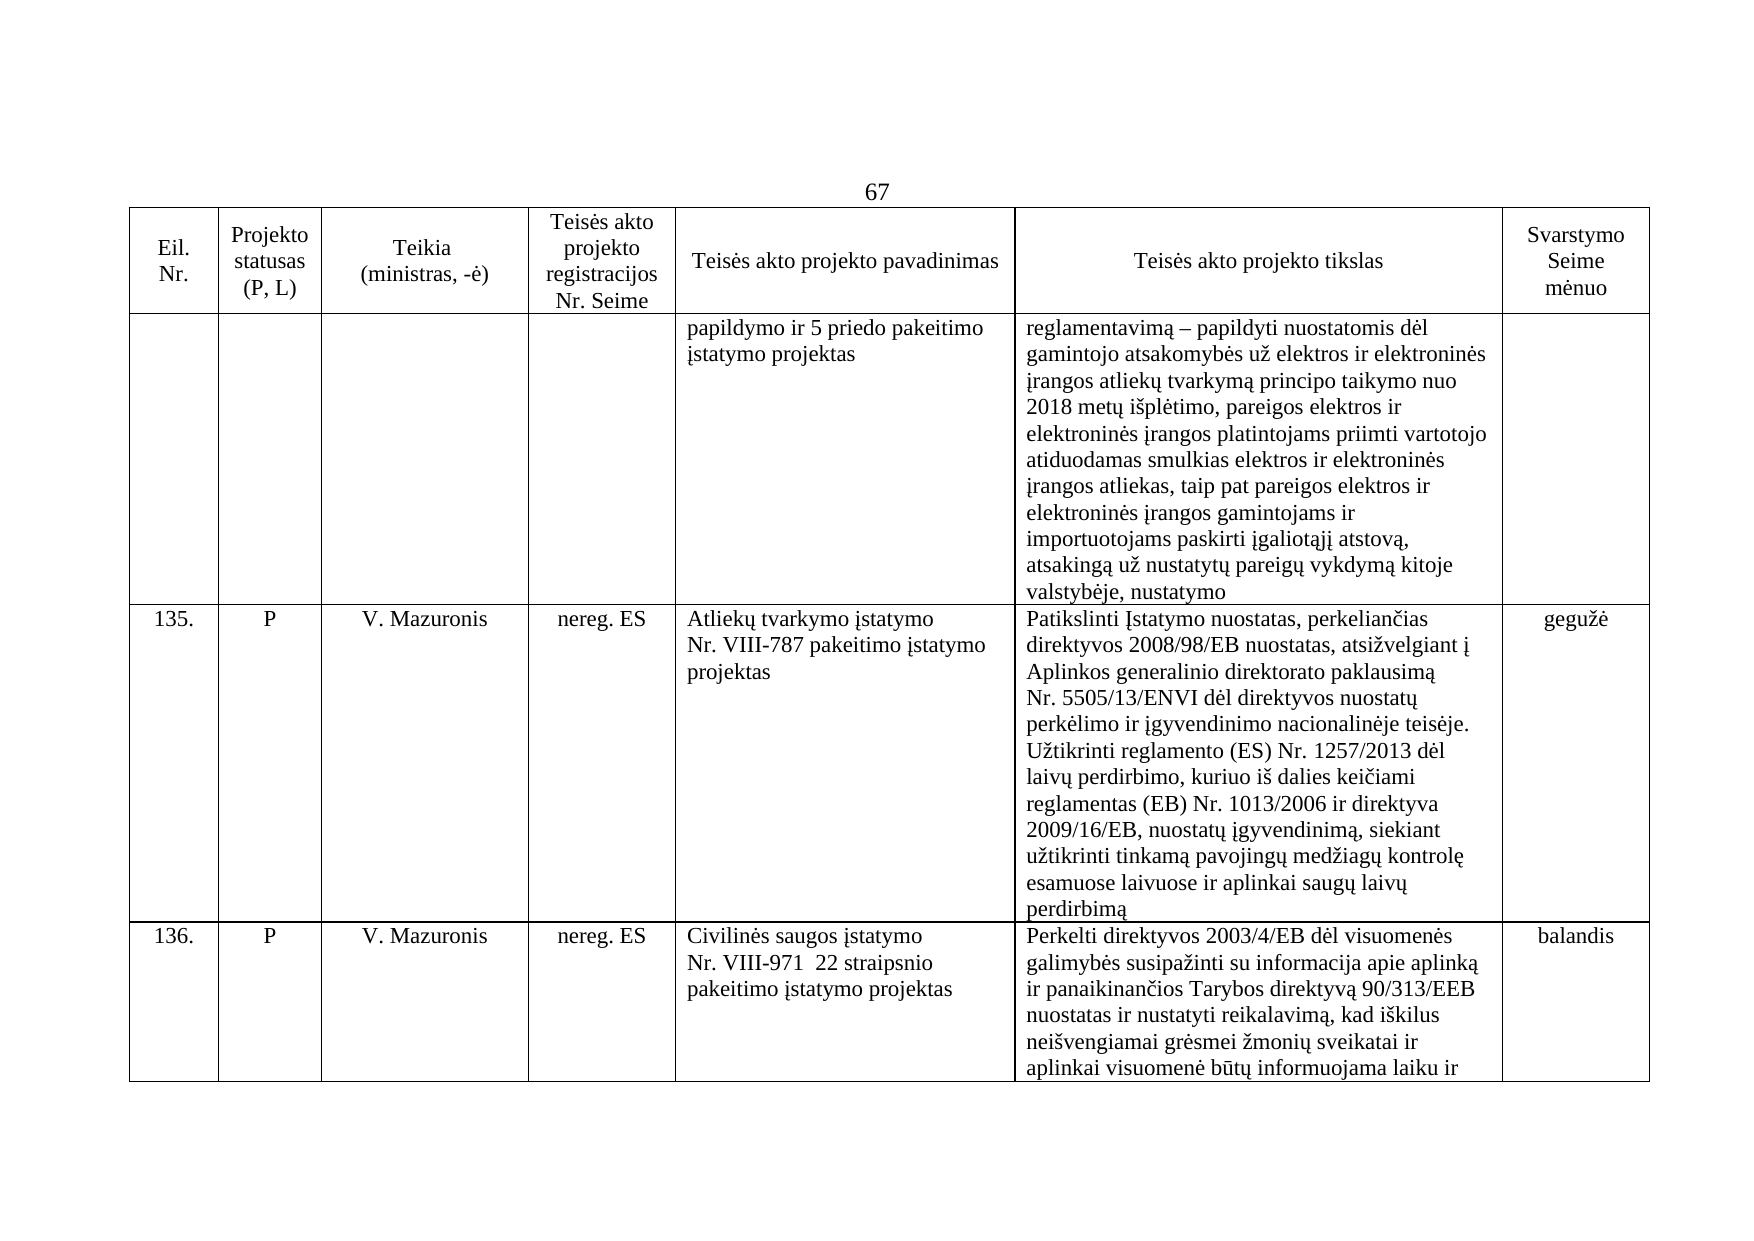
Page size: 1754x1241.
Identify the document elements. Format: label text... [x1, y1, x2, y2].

table_cell reglamentavimą – papildyti nuostatomis dėl gamintojo atsakomybės už elektros ir elektroninės įrangos atliekų tvarkymą principo taikymo nuo 2018 metų išplėtimo, pareigos elektros ir elektroninės įrangos platintojams priimti vartotojo atiduodamas smulkias elektros ir elektroninės įrangos atliekas, taip pat pareigos elektros ir elektroninės įrangos gamintojams ir importuotojams paskirti įgaliotąjį atstovą, atsakingą už nustatytų pareigų vykdymą kitoje valstybėje, nustatymo [1016, 314, 1502, 604]
table_header Teikia (ministras, -ė) [322, 208, 528, 313]
table_cell P [219, 605, 321, 921]
table_cell nereg. ES [529, 923, 675, 1081]
table_header Eil. Nr. [130, 208, 218, 313]
table_header Teisės akto projekto registracijos Nr. Seime [529, 208, 675, 313]
table_header Teisės akto projekto tikslas [1016, 208, 1502, 313]
table_cell V. Mazuronis [322, 923, 528, 1081]
table_cell [1503, 314, 1649, 604]
table_cell Patikslinti Įstatymo nuostatas, perkeliančias direktyvos 2008/98/EB nuostatas, atsižvelgiant į Aplinkos generalinio direktorato paklausimą Nr. 5505/13/ENVI dėl direktyvos nuostatų perkėlimo ir įgyvendinimo nacionalinėje teisėje. Užtikrinti reglamento (ES) Nr. 1257/2013 dėl laivų perdirbimo, kuriuo iš dalies keičiami reglamentas (EB) Nr. 1013/2006 ir direktyva 2009/16/EB, nuostatų įgyvendinimą, siekiant užtikrinti tinkamą pavojingų medžiagų kontrolę esamuose laivuose ir aplinkai saugų laivų perdirbimą [1016, 605, 1502, 921]
table_cell 135. [130, 605, 218, 921]
table_cell V. Mazuronis [322, 605, 528, 921]
table_cell Civilinės saugos įstatymo Nr. VIII-971 22 straipsnio pakeitimo įstatymo projektas [676, 923, 1014, 1081]
table_header Teisės akto projekto pavadinimas [676, 208, 1014, 313]
table_header Projekto statusas (P, L) [219, 208, 321, 313]
table_header Svarstymo Seime mėnuo [1503, 208, 1649, 313]
table_cell [219, 314, 321, 604]
table_cell [529, 314, 675, 604]
table_cell balandis [1503, 923, 1649, 1081]
table_cell papildymo ir 5 priedo pakeitimo įstatymo projektas [676, 314, 1014, 604]
table_cell nereg. ES [529, 605, 675, 921]
table_cell [130, 314, 218, 604]
table_cell Perkelti direktyvos 2003/4/EB dėl visuomenės galimybės susipažinti su informacija apie aplinką ir panaikinančios Tarybos direktyvą 90/313/EEB nuostatas ir nustatyti reikalavimą, kad iškilus neišvengiamai grėsmei žmonių sveikatai ir aplinkai visuomenė būtų informuojama laiku ir [1016, 923, 1502, 1081]
table_cell gegužė [1503, 605, 1649, 921]
table_cell P [219, 923, 321, 1081]
table_cell Atliekų tvarkymo įstatymo Nr. VIII-787 pakeitimo įstatymo projektas [676, 605, 1014, 921]
table_cell [322, 314, 528, 604]
table_cell 136. [130, 923, 218, 1081]
